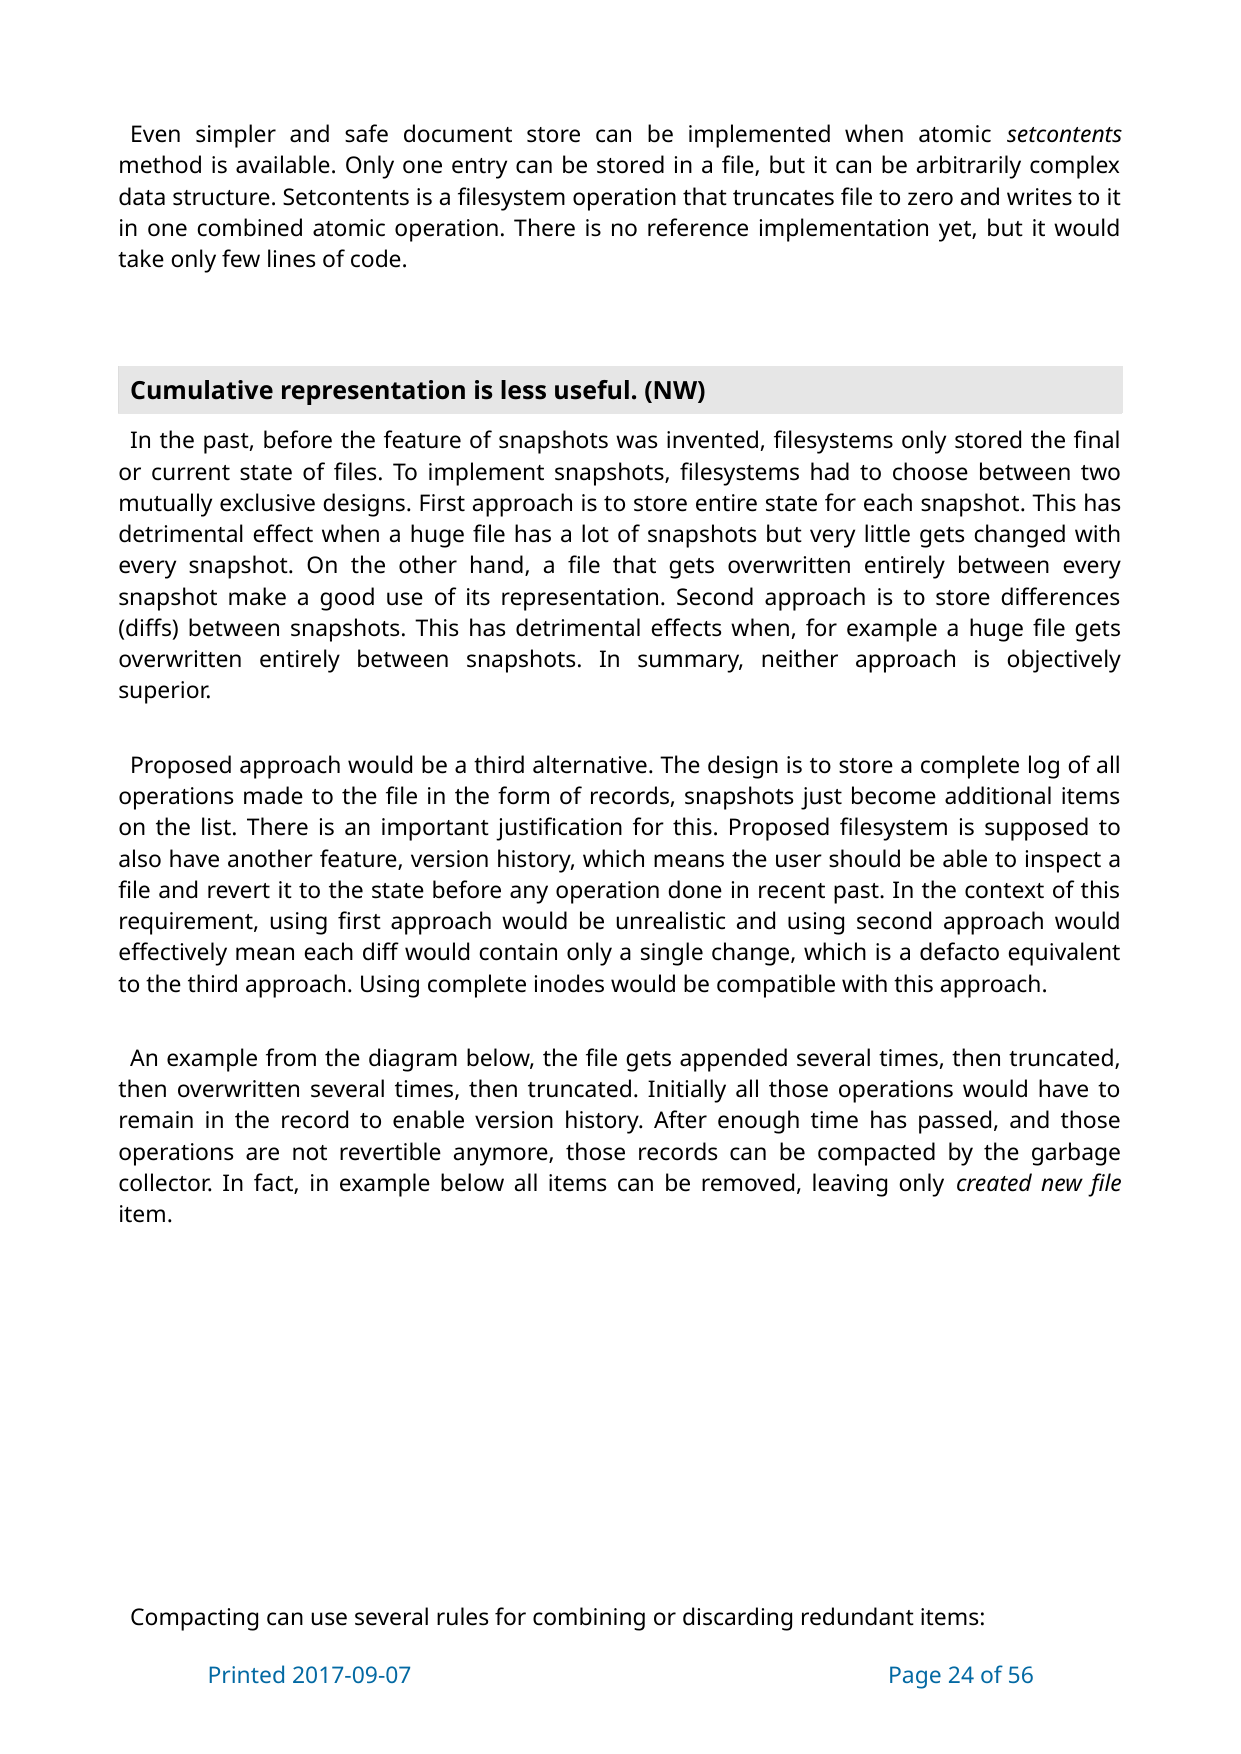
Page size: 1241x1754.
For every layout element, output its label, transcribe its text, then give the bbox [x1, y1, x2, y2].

text Compacting can use several rules for combining or discarding redundant items: [118, 1601, 1122, 1632]
text Even simpler and safe document store can be implemented when atomic setcontents method is available. Only one entry can be stored in a file, but it can be arbitrarily complex data structure. Setcontents is a filesystem operation that truncates file to zero and writes to it in one combined atomic operation. There is no reference implementation yet, but it would take only few lines of code. [118, 118, 1122, 274]
text In the past, before the feature of snapshots was invented, filesystems only stored the final or current state of files. To implement snapshots, filesystems had to choose between two mutually exclusive designs. First approach is to store entire state for each snapshot. This has detrimental effect when a huge file has a lot of snapshots but very little gets changed with every snapshot. On the other hand, a file that gets overwritten entirely between every snapshot make a good use of its representation. Second approach is to store differences (diffs) between snapshots. This has detrimental effects when, for example a huge file gets overwritten entirely between snapshots. In summary, neither approach is objectively superior. [118, 424, 1122, 706]
text Proposed approach would be a third alternative. The design is to store a complete log of all operations made to the file in the form of records, snapshots just become additional items on the list. There is an important justification for this. Proposed filesystem is supposed to also have another feature, version history, which means the user should be able to inspect a file and revert it to the state before any operation done in recent past. In the context of this requirement, using first approach would be unrealistic and using second approach would effectively mean each diff would contain only a single change, which is a defacto equivalent to the third approach. Using complete inodes would be compatible with this approach. [118, 749, 1122, 999]
text An example from the diagram below, the file gets appended several times, then truncated, then overwritten several times, then truncated. Initially all those operations would have to remain in the record to enable version history. After enough time has passed, and those operations are not revertible anymore, those records can be compacted by the garbage collector. In fact, in example below all items can be removed, leaving only created new file item. [118, 1042, 1122, 1229]
subtitle Cumulative representation is less useful. (NW) [119, 367, 1122, 413]
